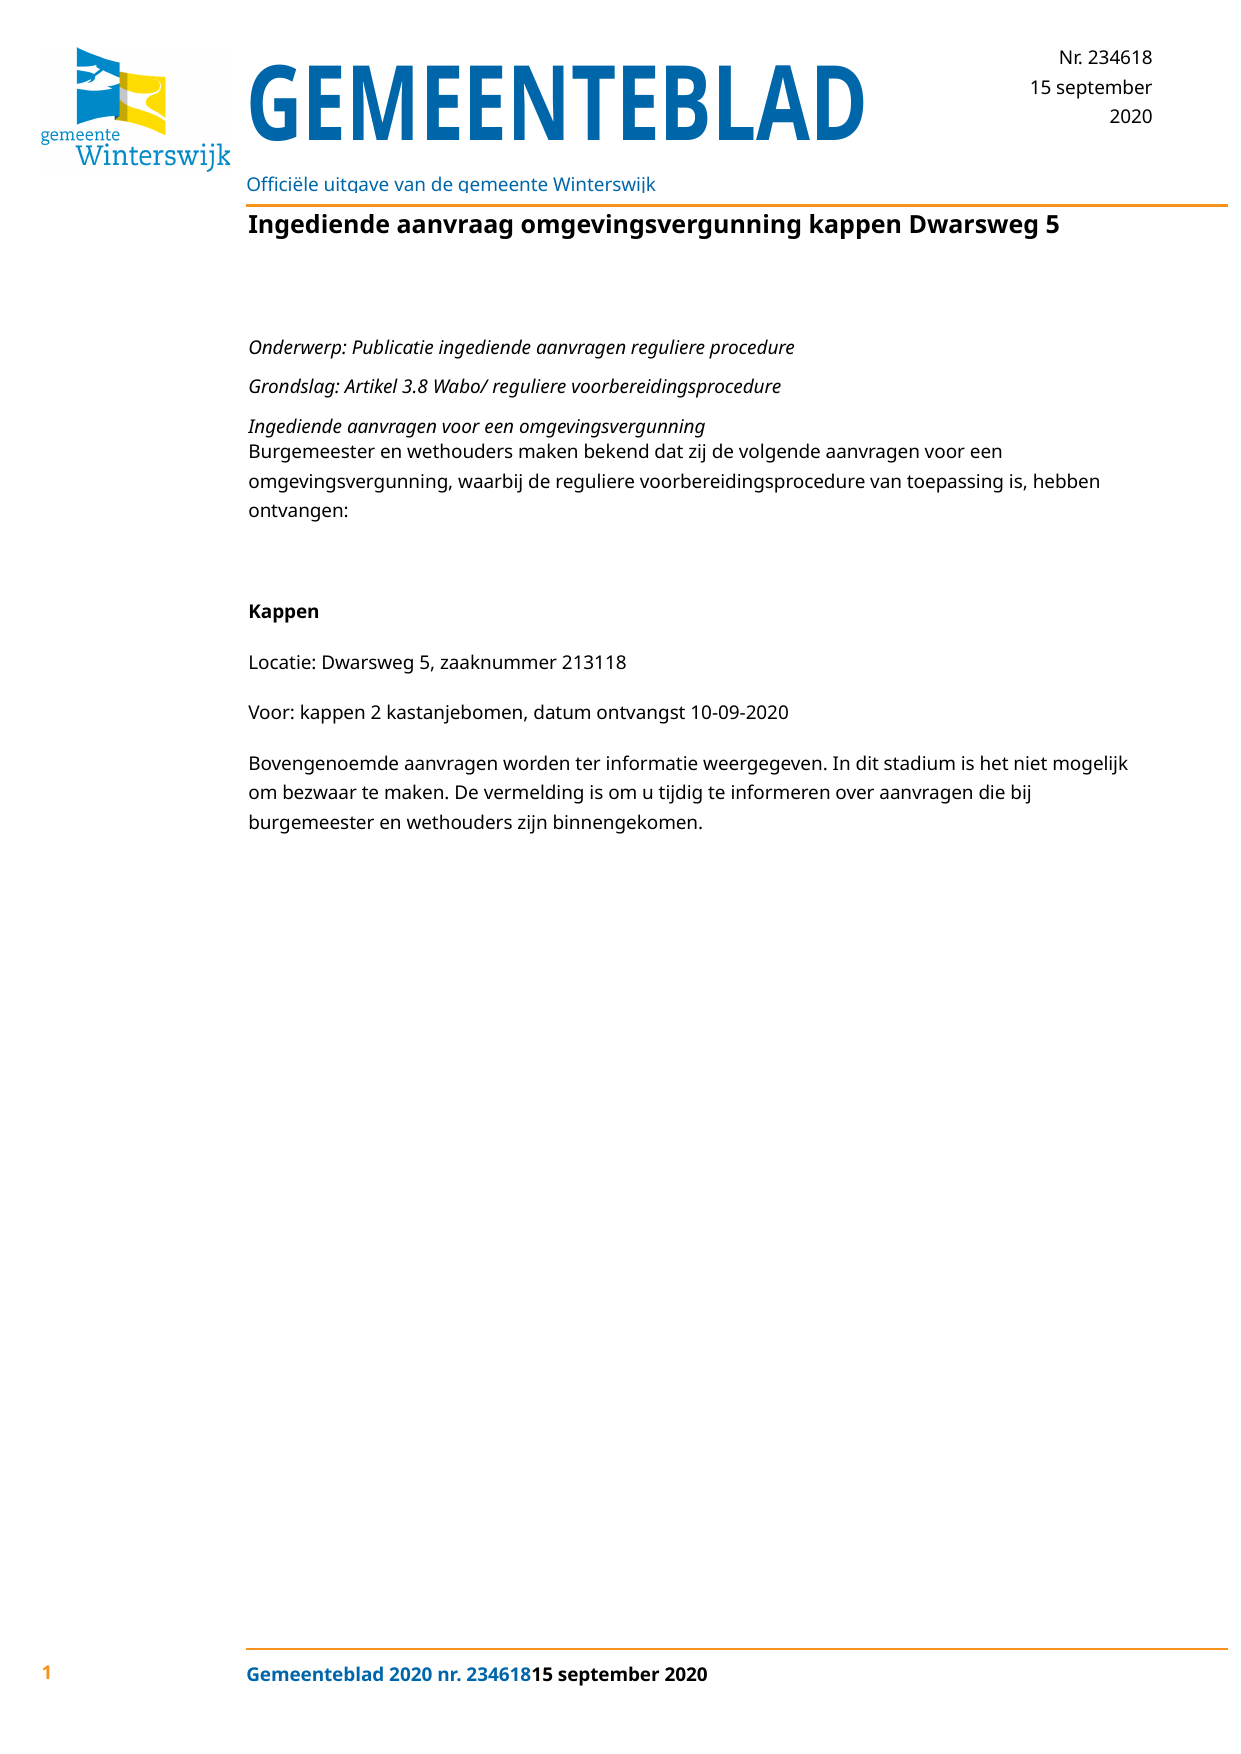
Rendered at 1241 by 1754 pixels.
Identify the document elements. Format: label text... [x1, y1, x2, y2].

text Onderwerp: Publicatie ingediende aanvragen reguliere procedure [248, 334, 1152, 360]
text Ingediende aanvraag omgevingsvergunning kappen Dwarsweg 5 [248, 207, 1152, 241]
text Voor: kappen 2 kastanjebomen, datum ontvangst 10-09-2020 [248, 699, 1152, 725]
text Burgemeester en wethouders maken bekend dat zij de volgende aanvragen voor een omgevingsvergunning, waarbij de reguliere voorbereidingsprocedure van toepassing is, hebben ontvangen: [248, 438, 1152, 523]
text Locatie: Dwarsweg 5, zaaknummer 213118 [248, 649, 1152, 675]
text Bovengenoemde aanvragen worden ter informatie weergegeven. In dit stadium is het niet mogelijk om bezwaar te maken. De vermelding is om u tijdig te informeren over aanvragen die bij burgemeester en wethouders zijn binnengekomen. [248, 750, 1152, 835]
text Grondslag: Artikel 3.8 Wabo/ reguliere voorbereidingsprocedure [248, 373, 1152, 399]
text Ingediende aanvragen voor een omgevingsvergunning [248, 413, 1152, 438]
picture [225, 153, 231, 162]
text Kappen [248, 598, 1152, 624]
picture [41, 47, 231, 172]
